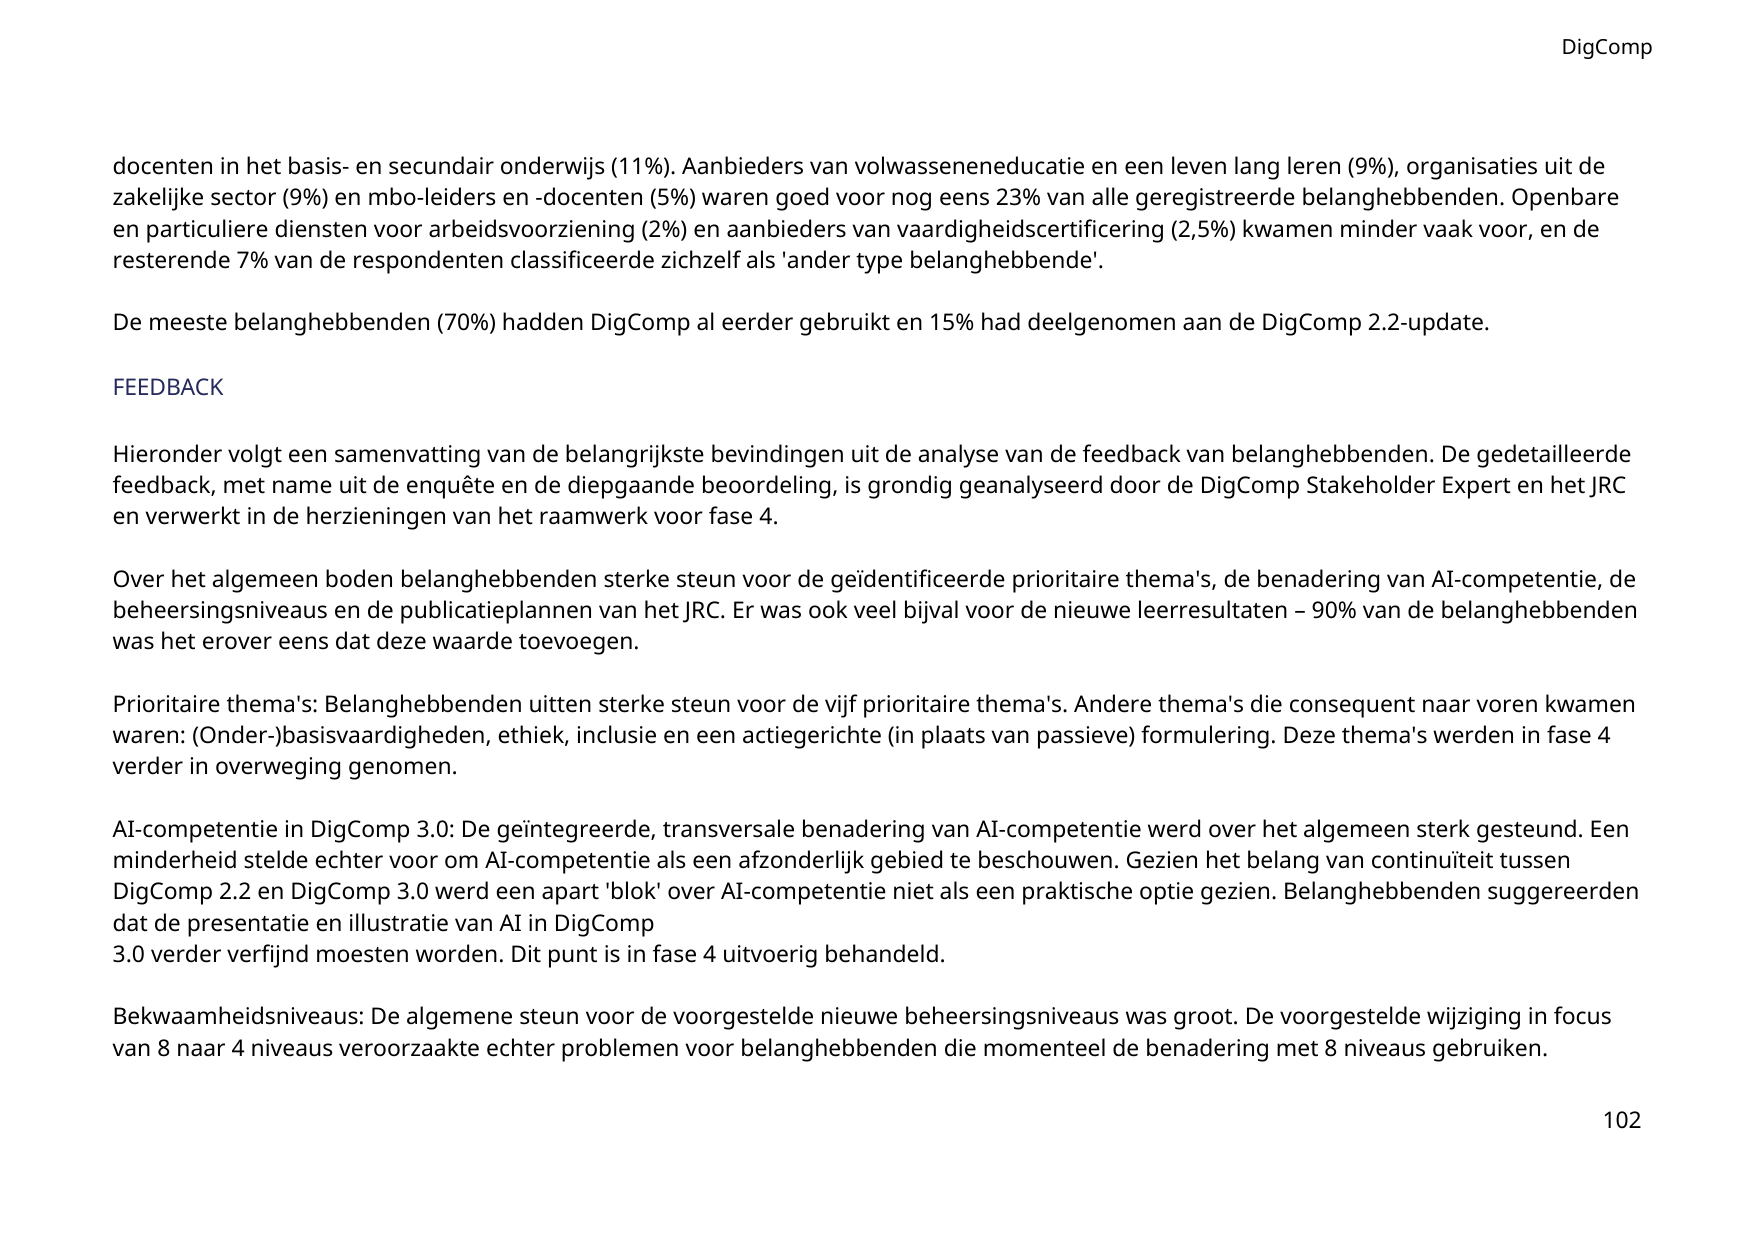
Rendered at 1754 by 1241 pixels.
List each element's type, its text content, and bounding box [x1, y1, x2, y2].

text De meeste belanghebbenden (70%) hadden DigComp al eerder gebruikt en 15% had deelgenomen aan de DigComp 2.2-update. [112, 306, 1641, 337]
text Hieronder volgt een samenvatting van de belangrijkste bevindingen uit de analyse van de feedback van belanghebbenden. De gedetailleerde feedback, met name uit de enquête en de diepgaande beoordeling, is grondig geanalyseerd door de DigComp Stakeholder Expert en het JRC en verwerkt in de herzieningen van het raamwerk voor fase 4. [112, 438, 1641, 531]
text Bekwaamheidsniveaus: De algemene steun voor de voorgestelde nieuwe beheersingsniveaus was groot. De voorgestelde wijziging in focus van 8 naar 4 niveaus veroorzaakte echter problemen voor belanghebbenden die momenteel de benadering met 8 niveaus gebruiken. [112, 1000, 1641, 1063]
text 3.0 verder verfijnd moesten worden. Dit punt is in fase 4 uitvoerig behandeld. [112, 938, 1641, 969]
text AI-competentie in DigComp 3.0: De geïntegreerde, transversale benadering van AI-competentie werd over het algemeen sterk gesteund. Een minderheid stelde echter voor om AI-competentie als een afzonderlijk gebied te beschouwen. Gezien het belang van continuïteit tussen DigComp 2.2 en DigComp 3.0 werd een apart 'blok' over AI-competentie niet als een praktische optie gezien. Belanghebbenden suggereerden dat de presentatie en illustratie van AI in DigComp [112, 813, 1641, 938]
text FEEDBACK [112, 371, 1641, 402]
text docenten in het basis- en secundair onderwijs (11%). Aanbieders van volwasseneneducatie en een leven lang leren (9%), organisaties uit de zakelijke sector (9%) en mbo-leiders en -docenten (5%) waren goed voor nog eens 23% van alle geregistreerde belanghebbenden. Openbare en particuliere diensten voor arbeidsvoorziening (2%) en aanbieders van vaardigheidscertificering (2,5%) kwamen minder vaak voor, en de resterende 7% van de respondenten classificeerde zichzelf als 'ander type belanghebbende'. [112, 150, 1641, 275]
text Over het algemeen boden belanghebbenden sterke steun voor de geïdentificeerde prioritaire thema's, de benadering van AI-competentie, de beheersingsniveaus en de publicatieplannen van het JRC. Er was ook veel bijval voor de nieuwe leerresultaten – 90% van de belanghebbenden was het erover eens dat deze waarde toevoegen. [112, 563, 1641, 656]
text Prioritaire thema's: Belanghebbenden uitten sterke steun voor de vijf prioritaire thema's. Andere thema's die consequent naar voren kwamen waren: (Onder-)basisvaardigheden, ethiek, inclusie en een actiegerichte (in plaats van passieve) formulering. Deze thema's werden in fase 4 verder in overweging genomen. [112, 688, 1641, 781]
